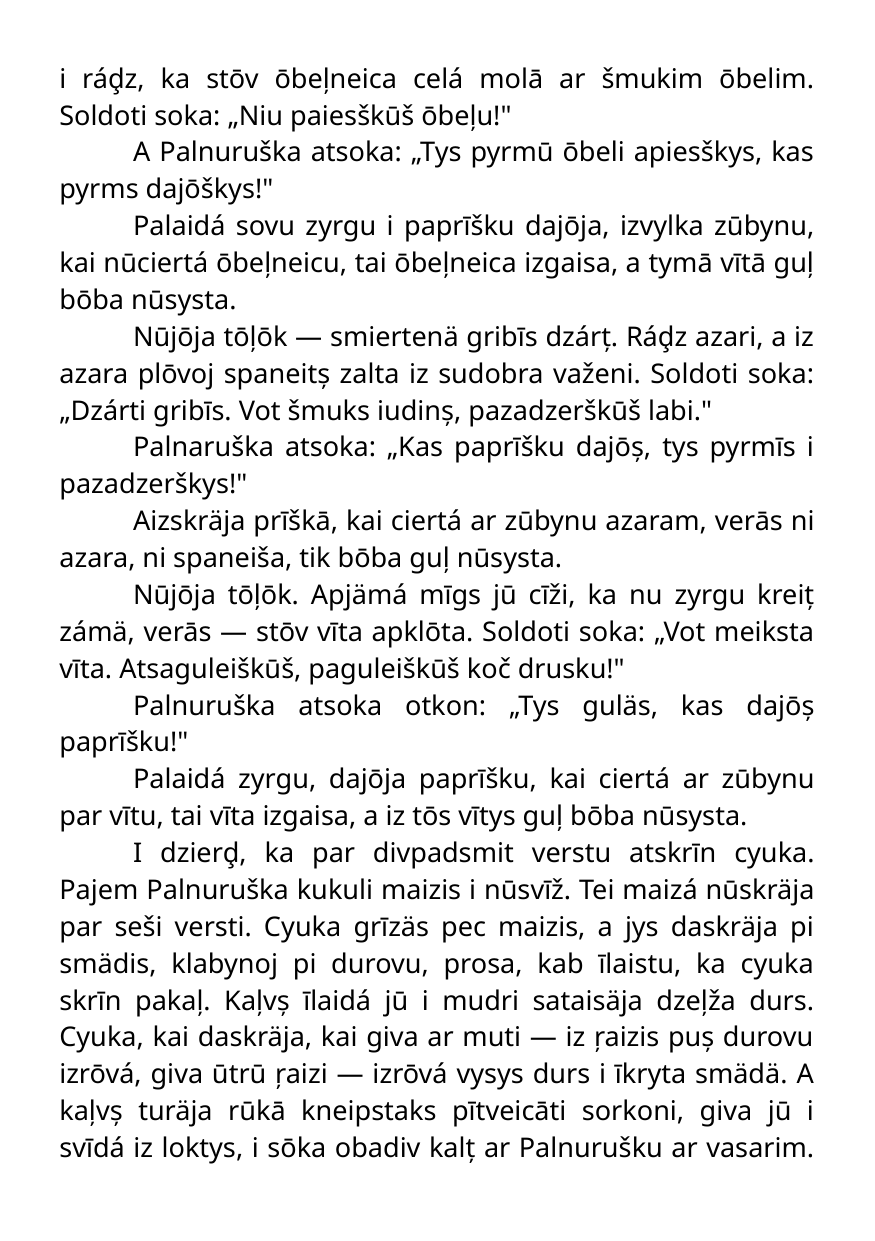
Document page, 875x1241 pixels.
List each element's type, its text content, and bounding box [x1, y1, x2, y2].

text I dzierḑ, ka par divpadsmit verstu atskrīn cyuka. Pajem Palnuruška kukuli maizis i nūsvīž. Tei maizá nūskräja par seši versti. Cyuka grīzäs pec maizis, a jys daskräja pi smädis, klabynoj pi durovu, prosa, kab īlaistu, ka cyuka skrīn pakaļ. Kaļvș īlaidá jū i mudri sataisäja dzeļža durs. Cyuka, kai daskräja, kai giva ar muti — iz ŗaizis puș durovu izrōvá, giva ūtrū ŗaizi — izrōvá vysys durs i īkryta smädä. A kaļvș turäja rūkā kneipstaks pītveicāti sorkoni, giva jū i svīdá iz loktys, i sōka obadiv kalț ar Palnurušku ar vasarim. [59, 833, 815, 1165]
text A Palnuruška atsoka: „Tys pyrmū ōbeli apiesškys, kas pyrms dajōškys!" [59, 133, 815, 207]
text i ráḑz, ka stōv ōbeļneica celá molā ar šmukim ōbelim. Soldoti soka: „Niu paiesškūš ōbeļu!" [59, 59, 815, 133]
text Palnuruška atsoka otkon: „Tys guläs, kas dajōș paprīšku!" [59, 686, 815, 760]
text Aizskräja prīškā, kai ciertá ar zūbynu azaram, verās ni azara, ni spaneiša, tik bōba guļ nūsysta. [59, 502, 815, 575]
text Palaidá zyrgu, dajōja paprīšku, kai ciertá ar zūbynu par vītu, tai vīta izgaisa, a iz tōs vītys guļ bōba nūsysta. [59, 760, 815, 833]
text Nūjōja tōļōk — smiertenä gribīs dzárț. Ráḑz azari, a iz azara plōvoj spaneitș zalta iz sudobra važeni. Soldoti soka: „Dzárti gribīs. Vot šmuks iudinș, pazadzerškūš labi." [59, 317, 815, 428]
text Palaidá sovu zyrgu i paprīšku dajōja, izvylka zūbynu, kai nūciertá ōbeļneicu, tai ōbeļneica izgaisa, a tymā vītā guļ bōba nūsysta. [59, 207, 815, 317]
text Nūjōja tōļōk. Apjämá mīgs jū cīži, ka nu zyrgu kreiț zámä, verās — stōv vīta apklōta. Soldoti soka: „Vot meiksta vīta. Atsaguleiškūš, paguleiškūš koč drusku!" [59, 575, 815, 686]
text Palnaruška atsoka: „Kas paprīšku dajōș, tys pyrmīs i pazadzerškys!" [59, 428, 815, 502]
